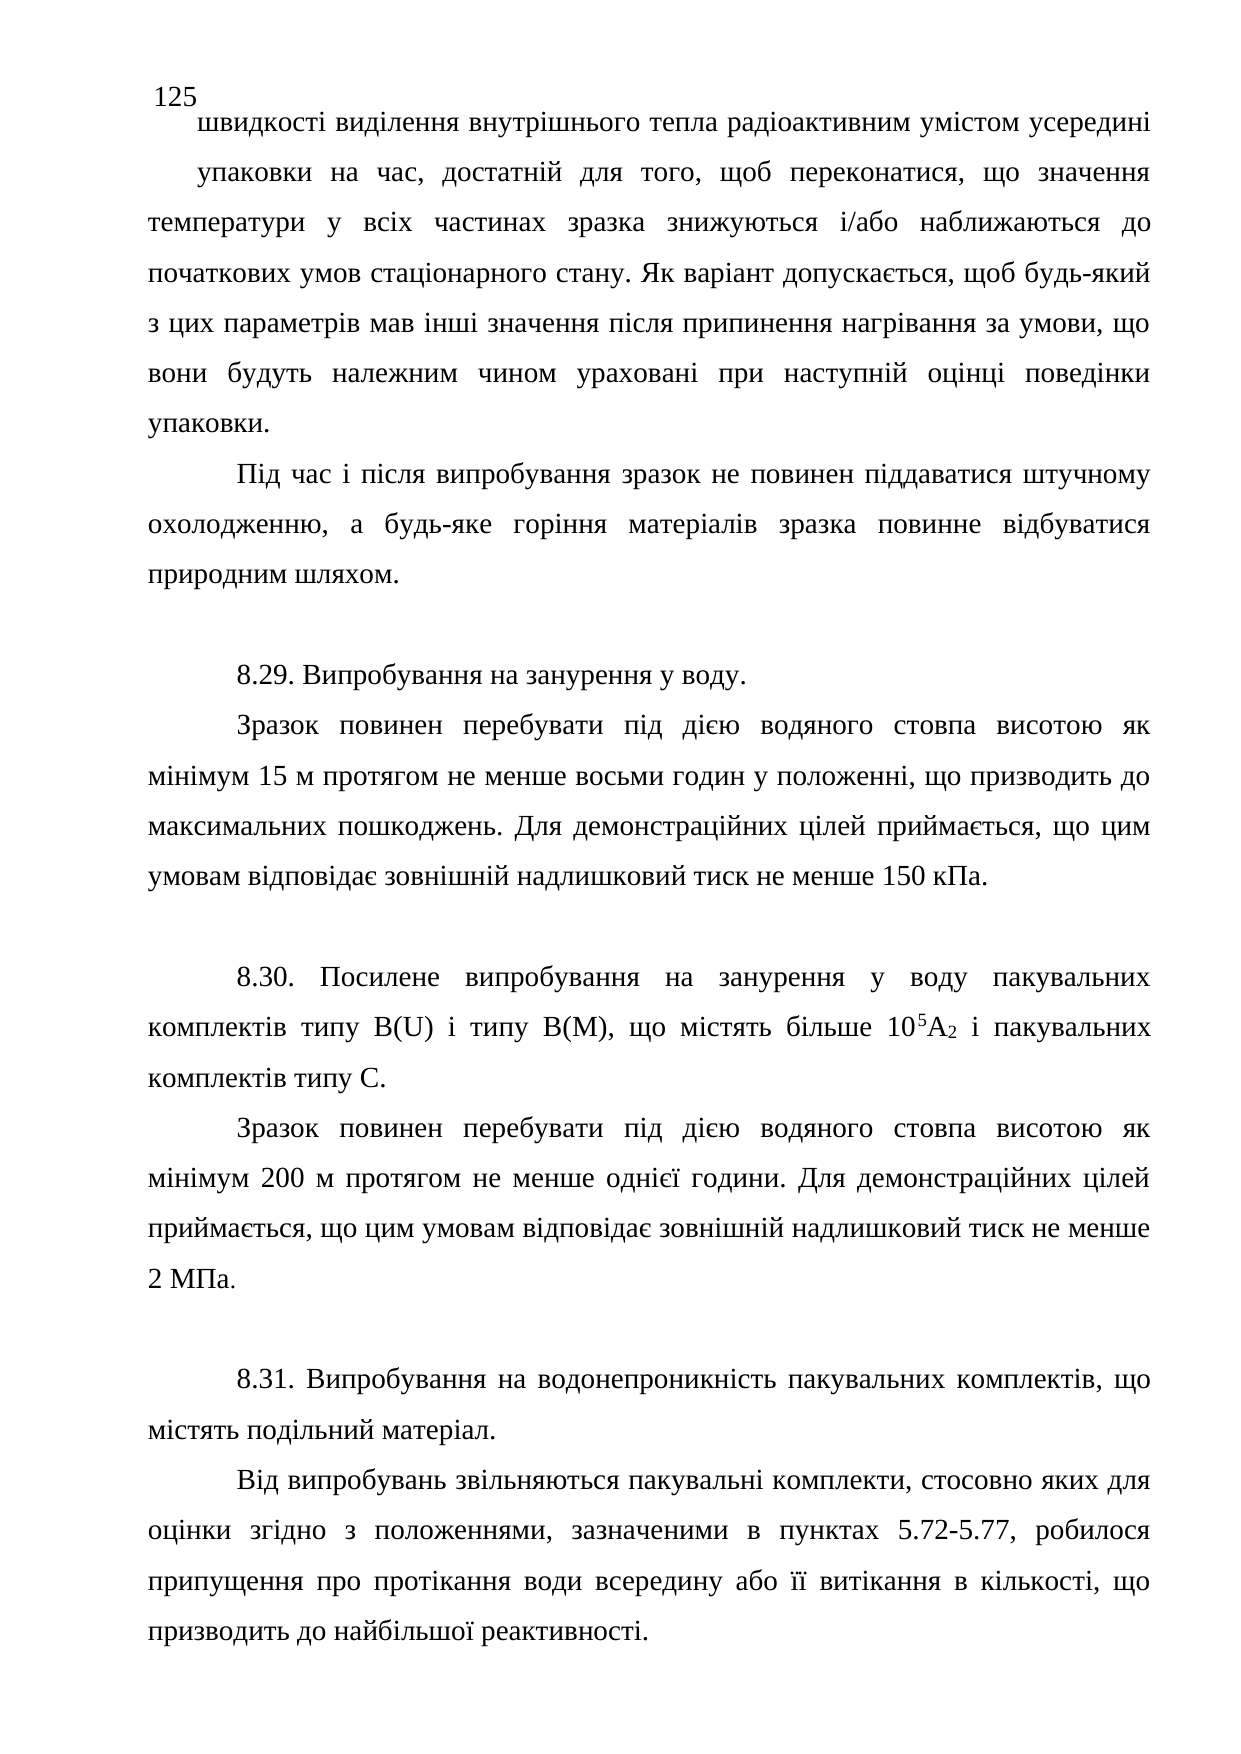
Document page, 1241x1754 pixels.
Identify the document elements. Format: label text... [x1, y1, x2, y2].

text 8.31. Випробування на водонепроникність пакувальних комплектів, що містять подільний матеріал. [148, 1362, 1152, 1445]
text 8.29. Випробування на занурення у воду. [148, 657, 1152, 691]
text Зразок повинен перебувати під дією водяного стовпа висотою як мінімум 15 м протягом не менше восьми годин у положенні, що призводить до максимальних пошкоджень. Для демонстраційних цілей приймається, що цим умовам відповідає зовнішній надлишковий тиск не менше 150 кПа. [148, 707, 1152, 892]
text швидкості виділення внутрішнього тепла радіоактивним умістом усередині упаковки на час, достатній для того, щоб переконатися, що значення температури у всіх частинах зразка знижуються і/або наближаються до початкових умов стаціонарного стану. Як варіант допускається, щоб будь-який з цих параметрів мав інші значення після припинення нагрівання за умови, що вони будуть належним чином ураховані при наступній оцінці поведінки упаковки. [148, 104, 1152, 439]
text Під час і після випробування зразок не повинен піддаватися штучному охолодженню, а будь-яке горіння матеріалів зразка повинне відбуватися природним шляхом. [148, 456, 1152, 590]
text Зразок повинен перебувати під дією водяного стовпа висотою як мінімум 200 м протягом не менше однієї години. Для демонстраційних цілей приймається, що цим умовам відповідає зовнішній надлишковий тиск не менше 2 МПа. [148, 1110, 1152, 1294]
text 8.30. Посилене випробування на занурення у воду пакувальних комплектів типу B(U) і типу В(М), що містять більше 105А2 і пакувальних комплектів типу С. [148, 959, 1152, 1093]
text Від випробувань звільняються пакувальні комплекти, стосовно яких для оцінки згідно з положеннями, зазначеними в пунктах 5.72-5.77, робилося припущення про протікання води всередину або її витікання в кількості, що призводить до найбільшої реактивності. [148, 1462, 1152, 1647]
